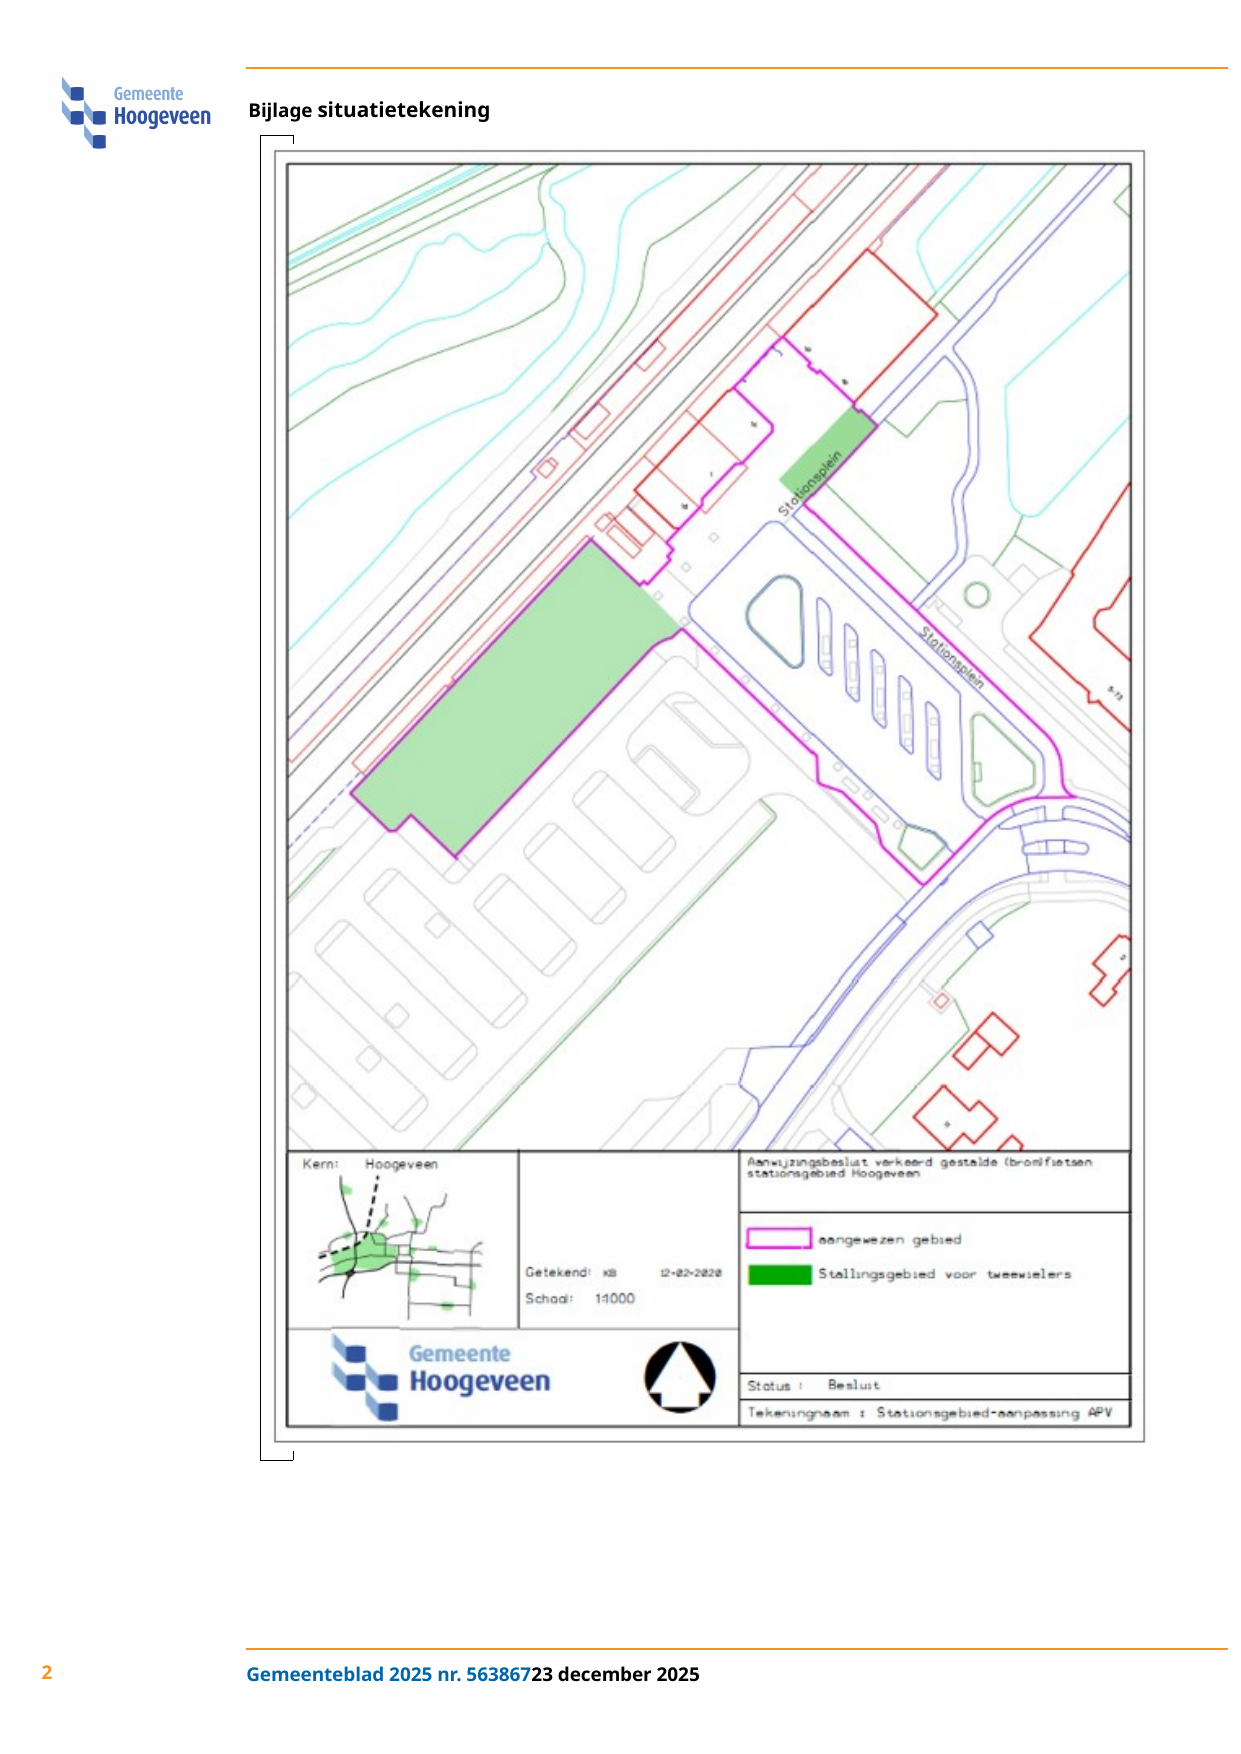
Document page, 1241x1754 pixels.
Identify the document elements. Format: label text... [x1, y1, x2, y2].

text Bijlage situatietekening [248, 95, 1152, 123]
picture [268, 144, 1155, 1451]
picture [41, 47, 231, 172]
